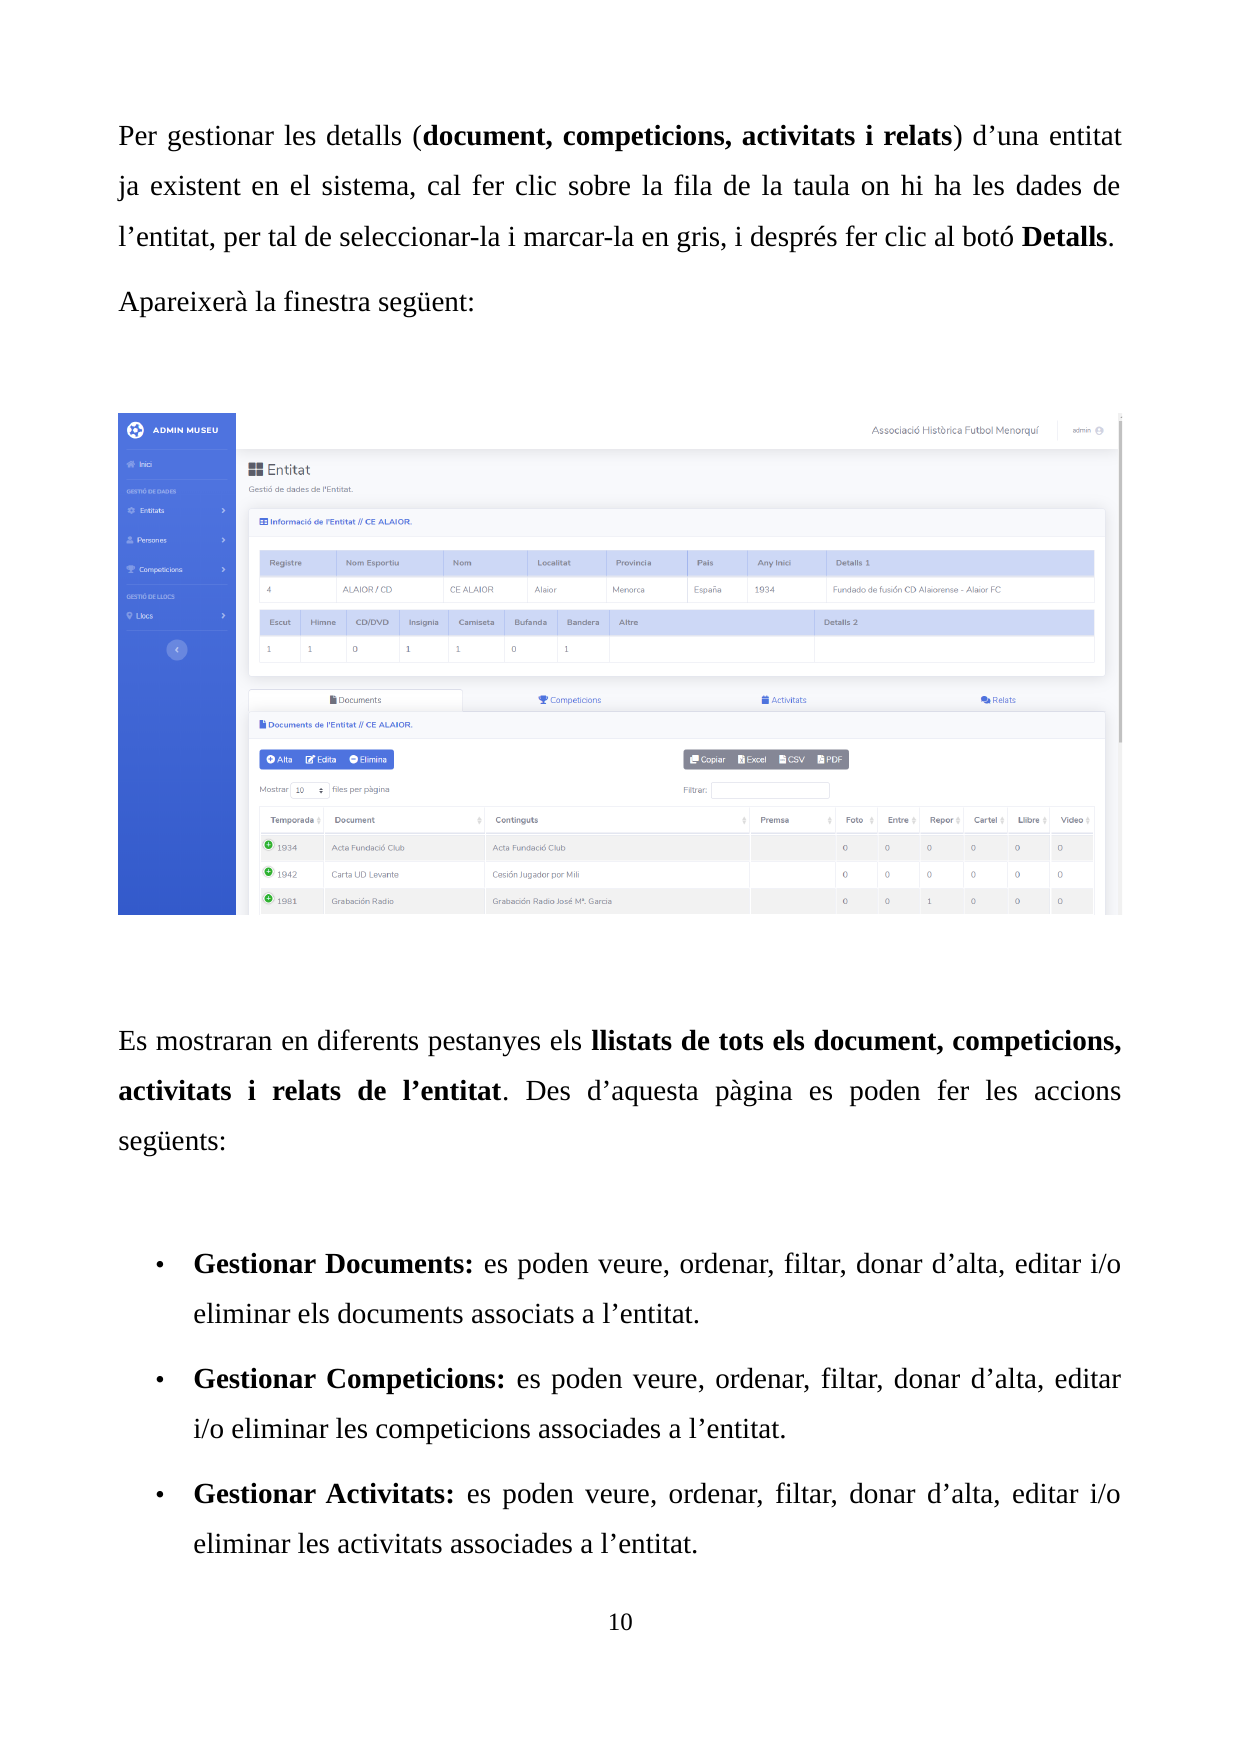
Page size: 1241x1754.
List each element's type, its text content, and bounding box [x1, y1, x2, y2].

list Gestionar Documents: es poden veure, ordenar, filtar, donar d’alta, editar i/o eliminar els documents associats a l’entitat. [156, 1246, 1122, 1330]
picture [118, 413, 1123, 915]
text Es mostraran en diferents pestanyes els llistats de tots els document, competicions, activitats i relats de l’entitat. Des d’aquesta pàgina es poden fer les accions següents: [118, 1023, 1122, 1157]
text Apareixerà la finestra següent: [118, 284, 1122, 317]
list Gestionar Activitats: es poden veure, ordenar, filtar, donar d’alta, editar i/o eliminar les activitats associades a l’entitat. [156, 1476, 1122, 1560]
table_header [118, 915, 1122, 958]
list Gestionar Competicions: es poden veure, ordenar, filtar, donar d’alta, editar i/o eliminar les competicions associades a l’entitat. [156, 1361, 1122, 1445]
text Per gestionar les detalls (document, competicions, activitats i relats) d’una entitat ja existent en el sistema, cal fer clic sobre la fila de la taula on hi ha les dades de l’entitat, per tal de seleccionar-la i marcar-la en gris, i després fer clic al botó Detalls. [118, 118, 1122, 252]
